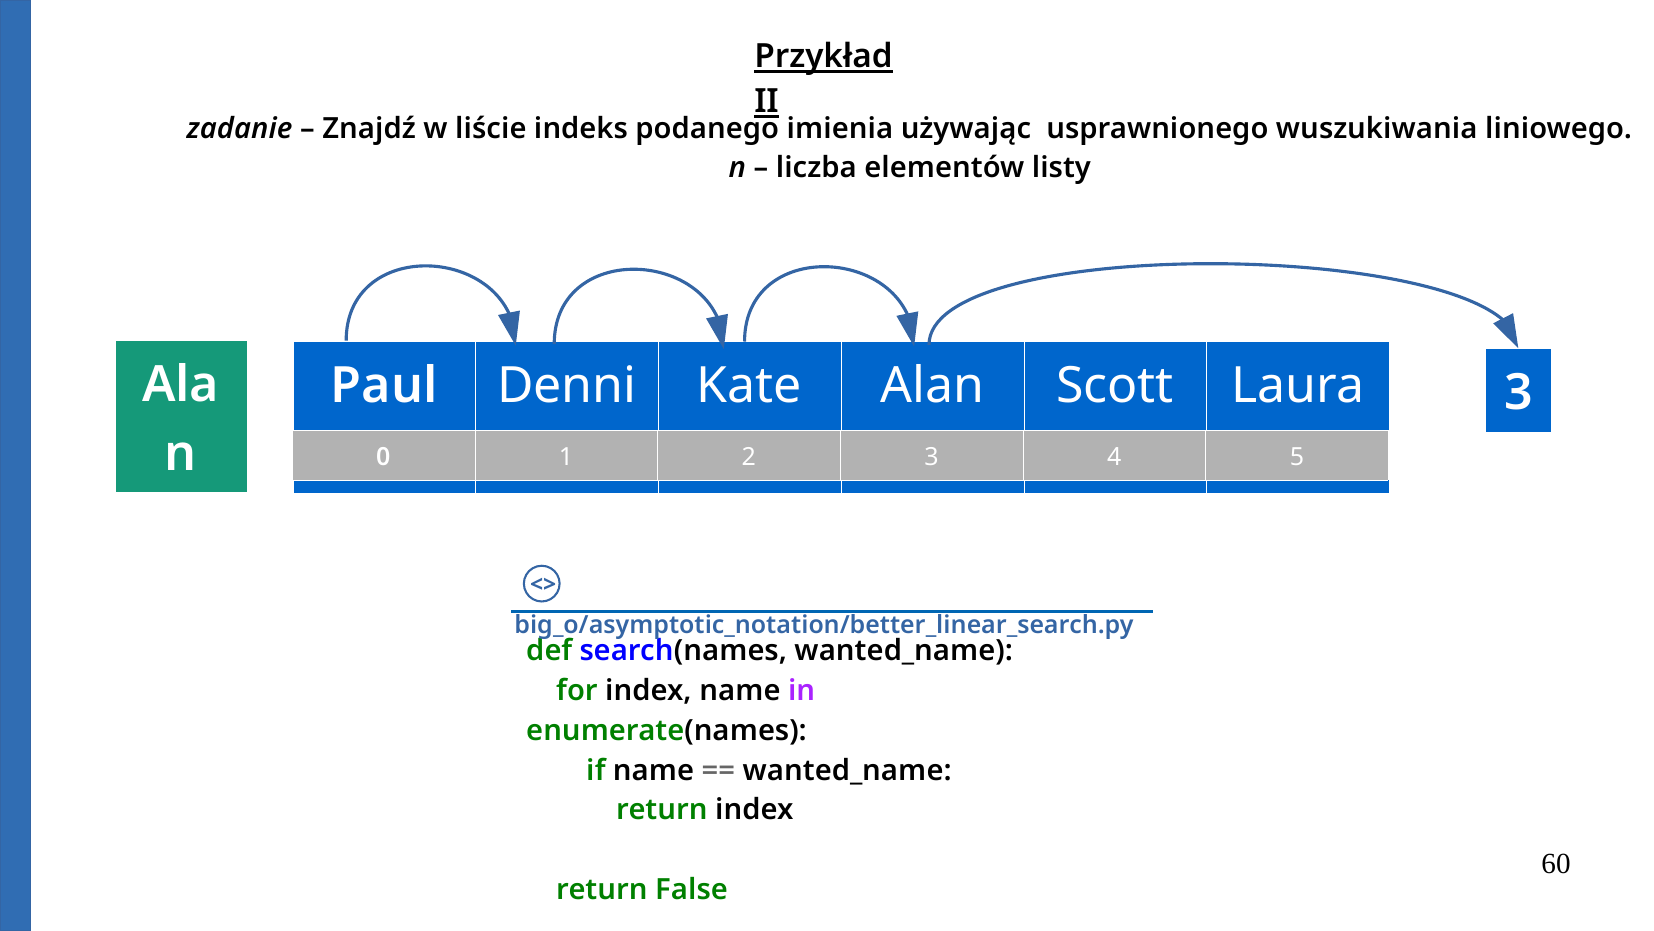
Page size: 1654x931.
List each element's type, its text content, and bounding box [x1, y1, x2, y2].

text_box big_o/asymptotic_notation/better_linear_search.py [499, 565, 1154, 612]
table_header Alan [842, 342, 1024, 430]
table_header 4 [1024, 431, 1205, 480]
table_header 0 [293, 431, 475, 480]
text_box <> [515, 561, 572, 565]
table_header Kate [659, 481, 841, 493]
text_box zadanie – Znajdź w liście indeks podanego imienia używając usprawnionego wuszukiwania liniowego. n – liczba elementów listy [171, 99, 1482, 188]
table_header Alan [842, 481, 1024, 493]
table_header Laura [1207, 342, 1389, 430]
table_header Dennis [476, 481, 658, 493]
table_header Scott [1025, 342, 1206, 430]
table_header Dennis [476, 342, 658, 430]
text_box Przykład II [739, 24, 924, 99]
table_header Kate [659, 342, 841, 430]
table_header Alan [116, 341, 247, 492]
table_header 3 [841, 431, 1023, 480]
text_box def search(names, wanted_name): for index, name in enumerate(names): if name == wanted_name: return index return False [511, 622, 1072, 911]
table_header 2 [658, 431, 840, 480]
text_box [0, 0, 31, 931]
table_header Laura [1207, 480, 1389, 493]
table_header Scott [1025, 481, 1206, 493]
table_header 3 [1486, 349, 1551, 432]
table_header Paul [294, 481, 475, 493]
table_header 5 [1206, 431, 1388, 480]
table_header Paul [294, 342, 475, 430]
table_header 1 [476, 431, 657, 480]
